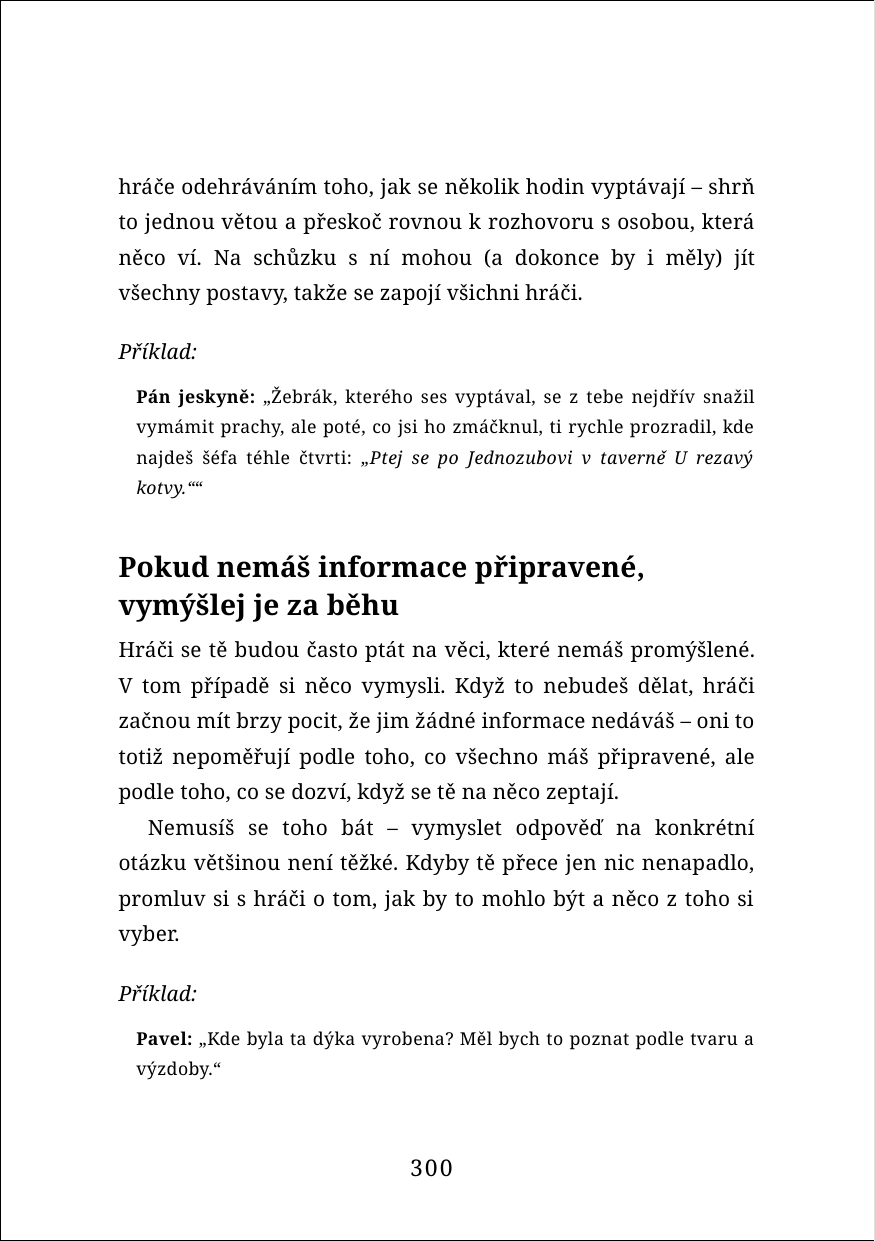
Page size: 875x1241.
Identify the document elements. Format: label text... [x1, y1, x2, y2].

text Pán jeskyně: „Žebrák, kterého ses vyptával, se z tebe nejdřív snažil vymámit prachy, ale poté, co jsi ho zmáčknul, ti rychle prozradil, kde najdeš šéfa téhle čtvrti: „Ptej se po Jednozubovi v taverně U rezavý kotvy.““ [136, 385, 756, 499]
text Příklad: [118, 979, 756, 1007]
text Pavel: „Kde byla ta dýka vyrobena? Měl bych to poznat podle tvaru a výzdoby.“ [136, 1026, 756, 1080]
subtitle Pokud nemáš informace připravené, vymýšlej je za běhu [118, 547, 756, 624]
text hráče odehráváním toho, jak se několik hodin vyptávají – shrň to jednou větou a přeskoč rovnou k rozhovoru s osobou, která něco ví. Na schůzku s ní mohou (a dokonce by i měly) jít všechny postavy, takže se zapojí všichni hráči. [118, 172, 756, 307]
text Hráči se tě budou často ptát na věci, které nemáš promýšlené. V tom případě si něco vymysli. Když to nebudeš dělat, hráči začnou mít brzy pocit, že jim žádné informace nedáváš – oni to totiž nepoměřují podle toho, co všechno máš připravené, ale podle toho, co se dozví, když se tě na něco zeptají. Nemusíš se toho bát – vymyslet odpověď na konkrétní otázku většinou není těžké. Kdyby tě přece jen nic nenapadlo, promluv si s hráči o tom, jak by to mohlo být a něco z toho si vyber. [118, 635, 756, 948]
text Příklad: [118, 337, 756, 366]
